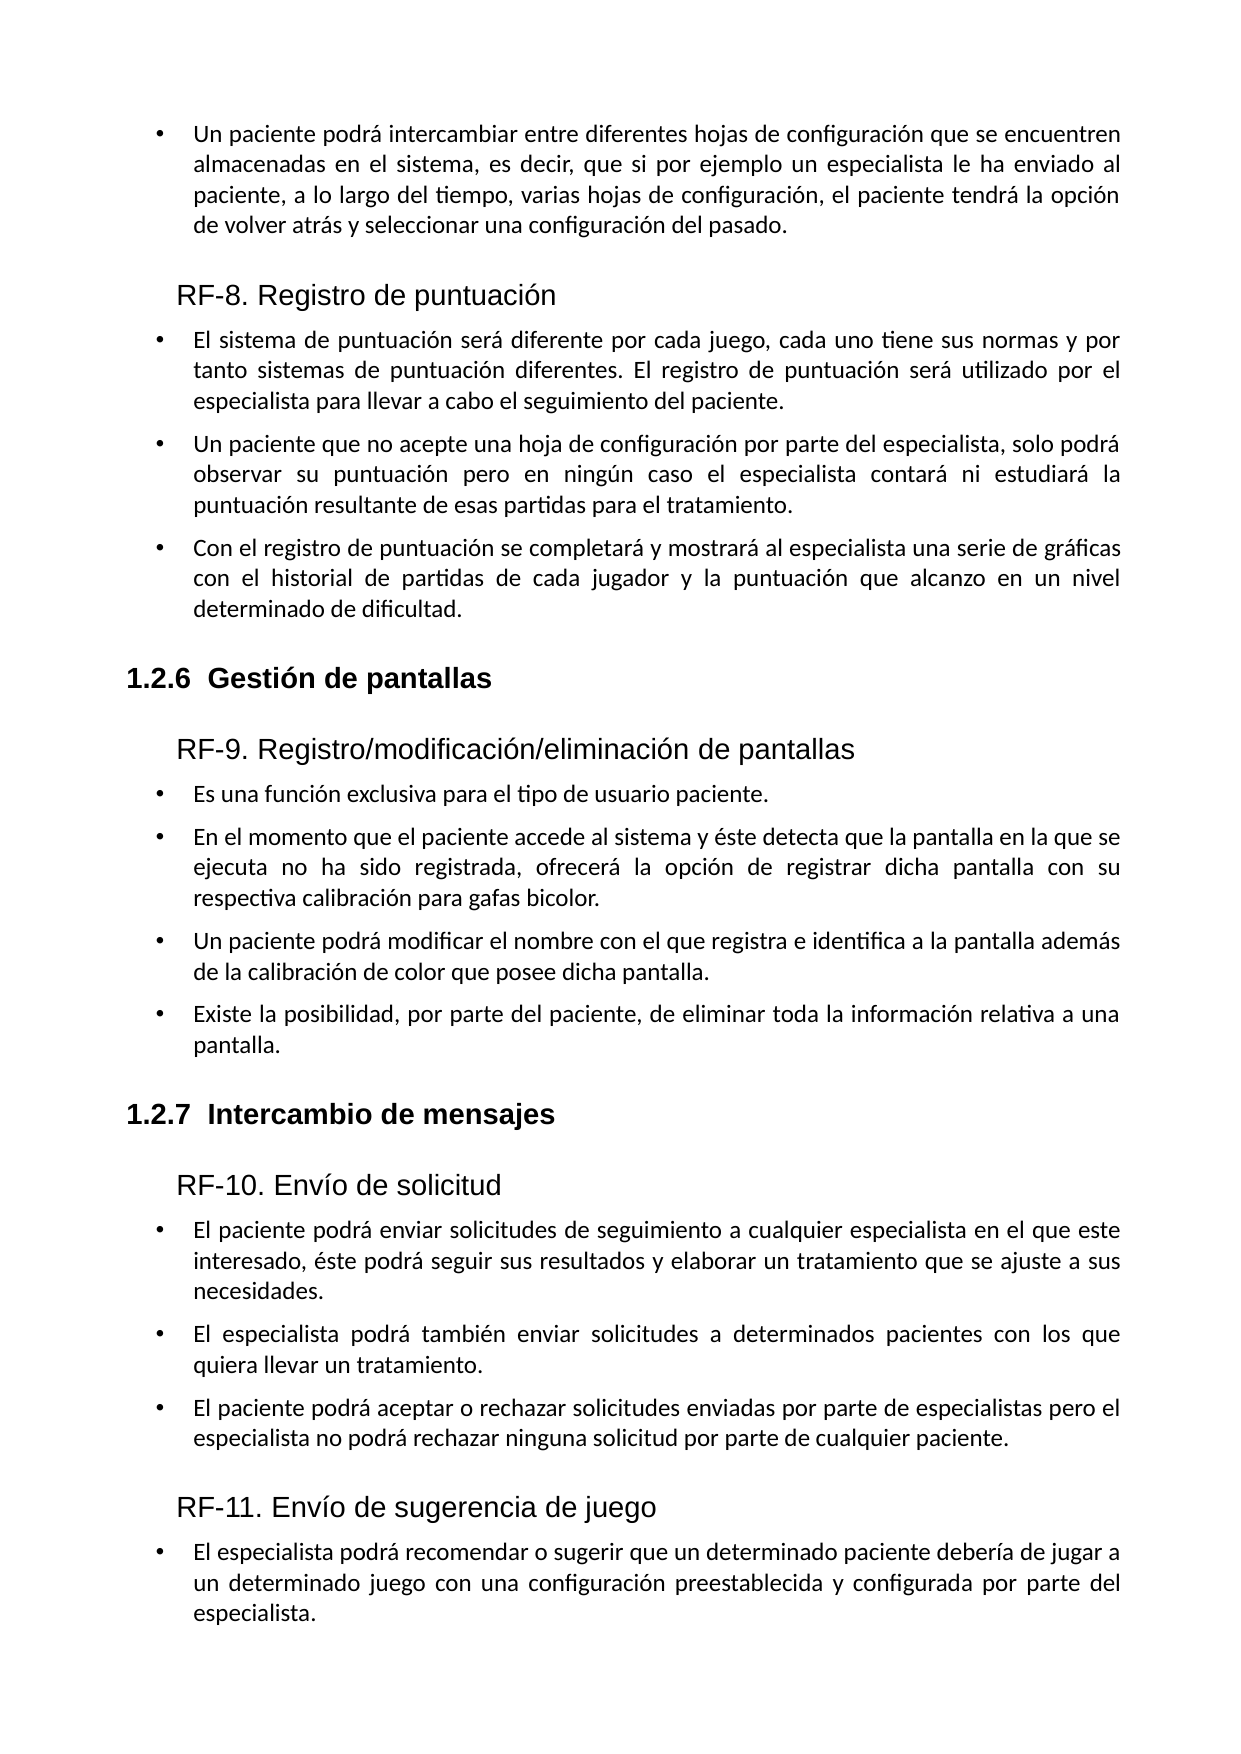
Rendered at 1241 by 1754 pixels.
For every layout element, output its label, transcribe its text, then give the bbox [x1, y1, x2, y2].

subtitle Envío de solicitud [176, 1168, 1122, 1202]
list Un paciente podrá modificar el nombre con el que registra e identifica a la pantalla además de la calibración de color que posee dicha pantalla. [156, 925, 1122, 986]
list Con el registro de puntuación se completará y mostrará al especialista una serie de gráficas con el historial de partidas de cada jugador y la puntuación que alcanzo en un nivel determinado de dificultad. [156, 532, 1122, 623]
subtitle Registro de puntuación [176, 278, 1122, 311]
list Es una función exclusiva para el tipo de usuario paciente. [156, 778, 1122, 808]
list Un paciente que no acepte una hoja de configuración por parte del especialista, solo podrá observar su puntuación pero en ningún caso el especialista contará ni estudiará la puntuación resultante de esas partidas para el tratamiento. [156, 428, 1122, 519]
subtitle Intercambio de mensajes [118, 1097, 1122, 1131]
list El especialista podrá también enviar solicitudes a determinados pacientes con los que quiera llevar un tratamiento. [156, 1318, 1122, 1379]
subtitle Gestión de pantallas [118, 661, 1122, 694]
subtitle Registro/modificación/eliminación de pantallas [176, 732, 1122, 766]
list El paciente podrá enviar solicitudes de seguimiento a cualquier especialista en el que este interesado, éste podrá seguir sus resultados y elaborar un tratamiento que se ajuste a sus necesidades. [156, 1214, 1122, 1306]
list Existe la posibilidad, por parte del paciente, de eliminar toda la información relativa a una pantalla. [156, 999, 1122, 1060]
list Un paciente podrá intercambiar entre diferentes hojas de configuración que se encuentren almacenadas en el sistema, es decir, que si por ejemplo un especialista le ha enviado al paciente, a lo largo del tiempo, varias hojas de configuración, el paciente tendrá la opción de volver atrás y seleccionar una configuración del pasado. [156, 118, 1122, 240]
subtitle Envío de sugerencia de juego [176, 1490, 1122, 1524]
list El paciente podrá aceptar o rechazar solicitudes enviadas por parte de especialistas pero el especialista no podrá rechazar ninguna solicitud por parte de cualquier paciente. [156, 1392, 1122, 1453]
list En el momento que el paciente accede al sistema y éste detecta que la pantalla en la que se ejecuta no ha sido registrada, ofrecerá la opción de registrar dicha pantalla con su respectiva calibración para gafas bicolor. [156, 821, 1122, 913]
list El sistema de puntuación será diferente por cada juego, cada uno tiene sus normas y por tanto sistemas de puntuación diferentes. El registro de puntuación será utilizado por el especialista para llevar a cabo el seguimiento del paciente. [156, 324, 1122, 415]
list El especialista podrá recomendar o sugerir que un determinado paciente debería de jugar a un determinado juego con una configuración preestablecida y configurada por parte del especialista. [156, 1536, 1122, 1628]
